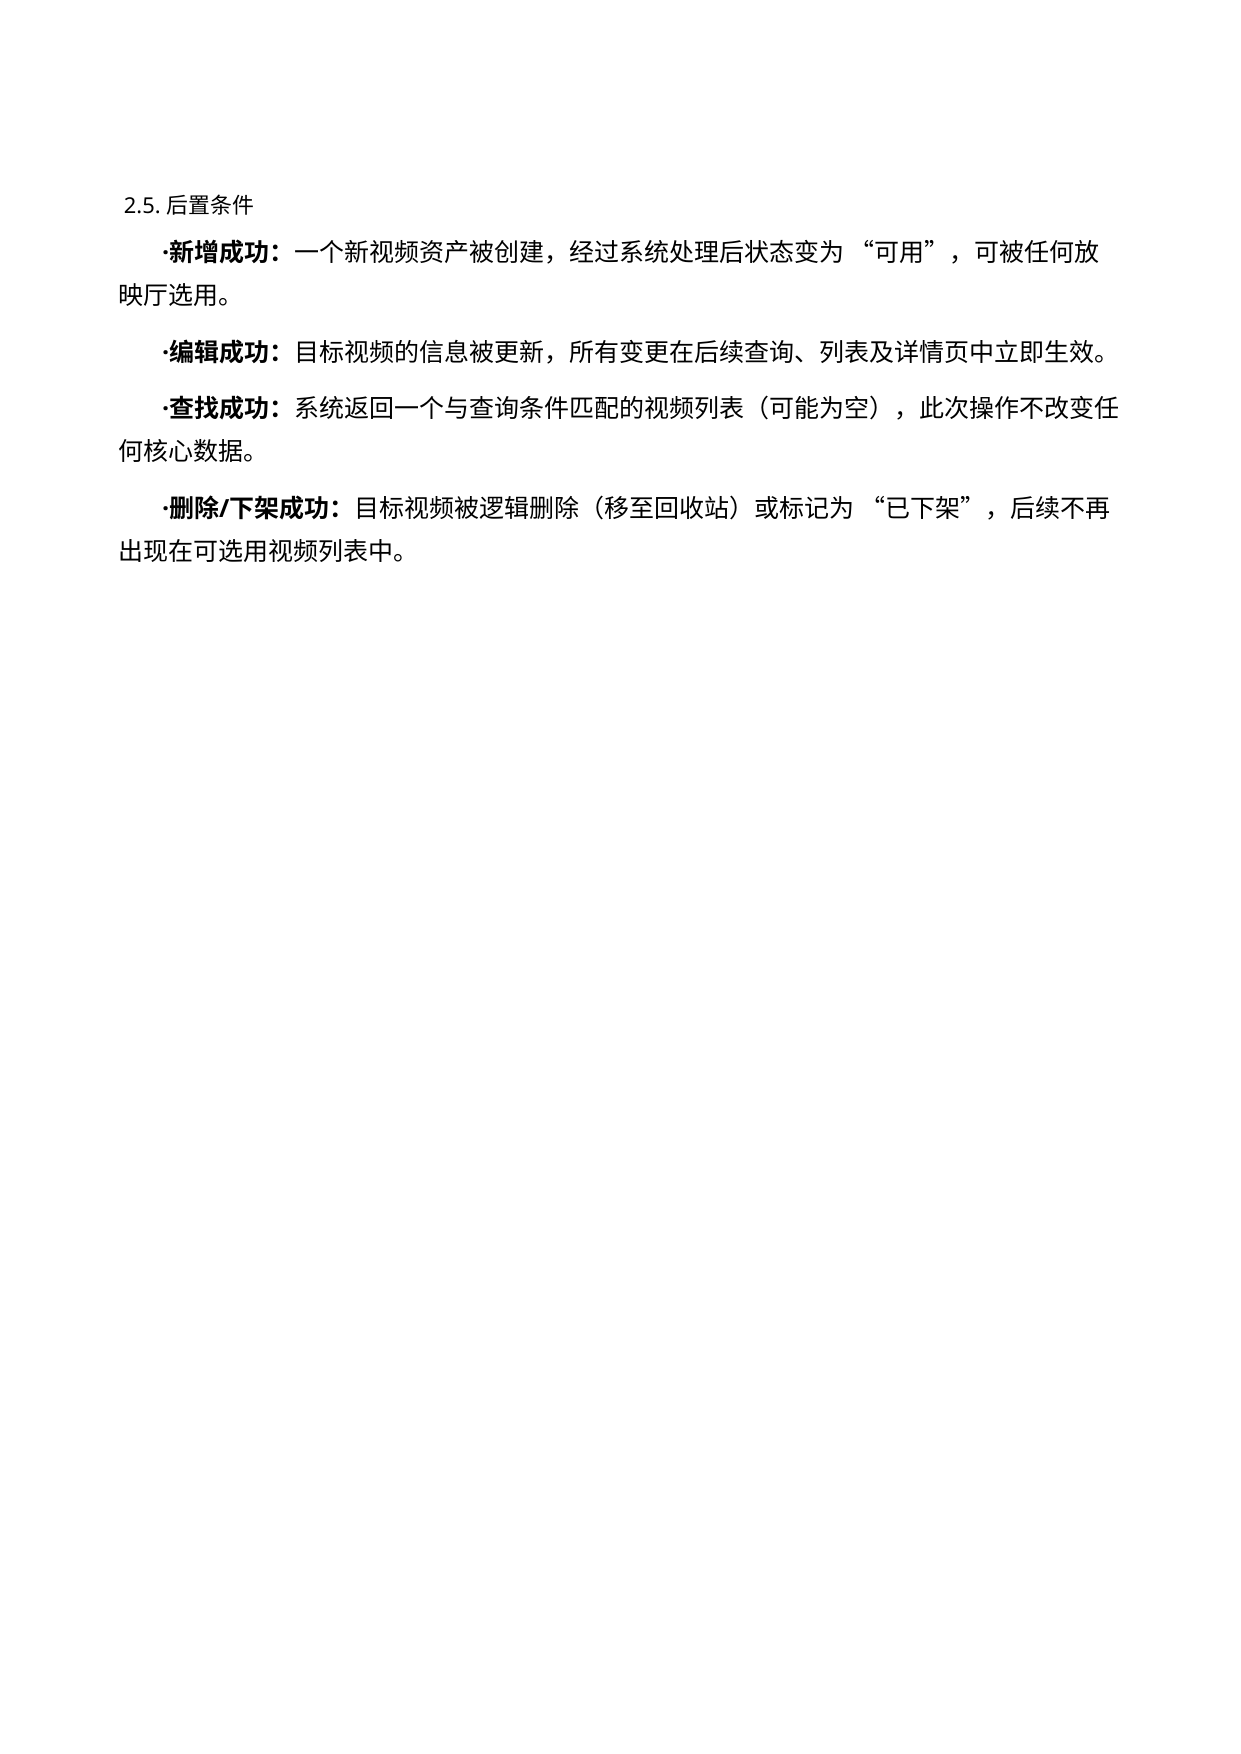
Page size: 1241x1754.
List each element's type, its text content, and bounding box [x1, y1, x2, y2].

text ·查找成功：系统返回一个与查询条件匹配的视频列表（可能为空），此次操作不改变任何核心数据。 [118, 388, 1122, 468]
list ·新增成功：一个新视频资产被创建，经过系统处理后状态变为 “可用”，可被任何放映厅选用。 [118, 232, 1122, 312]
text ·删除/下架成功：目标视频被逻辑删除（移至回收站）或标记为 “已下架”，后续不再出现在可选用视频列表中。 [118, 488, 1122, 568]
subtitle 后置条件 [118, 188, 1122, 219]
list ·编辑成功：目标视频的信息被更新，所有变更在后续查询、列表及详情页中立即生效。 [118, 332, 1122, 368]
